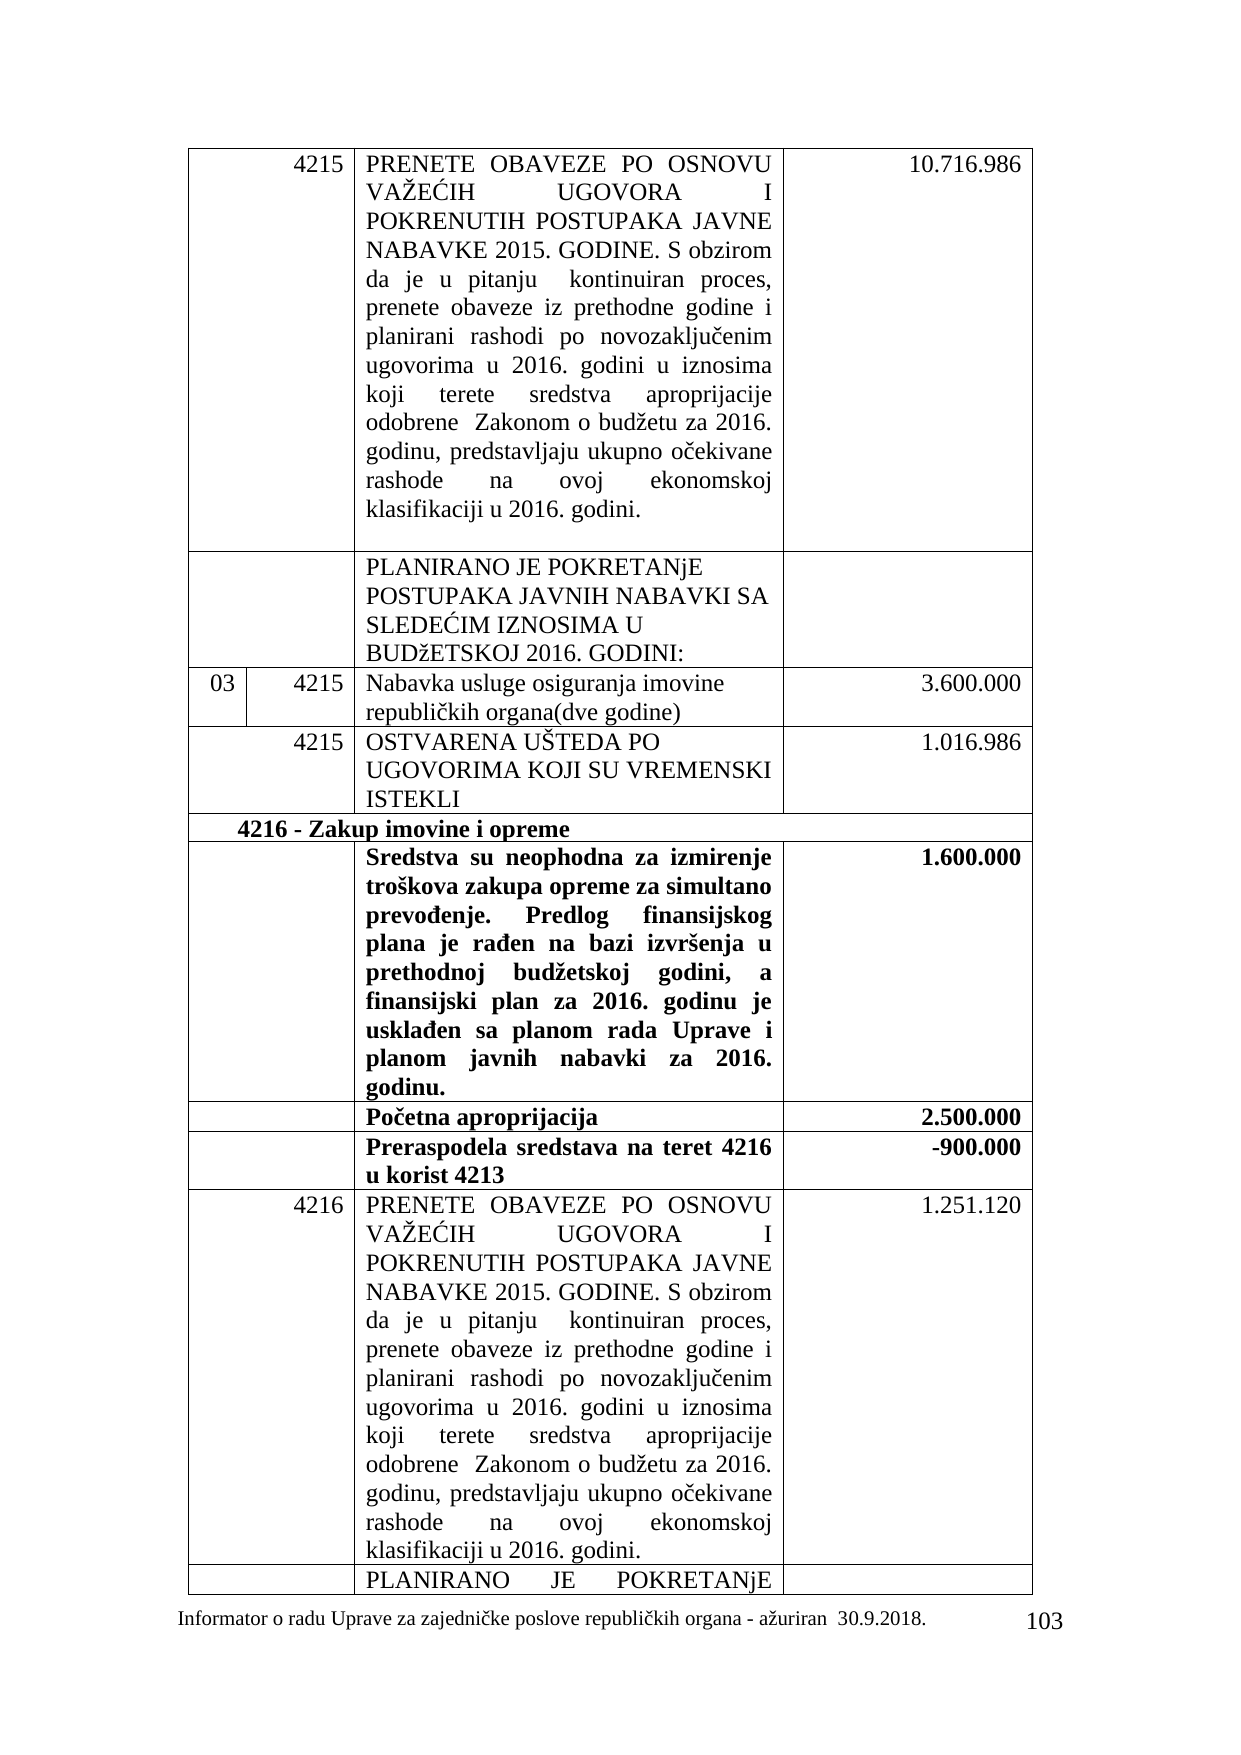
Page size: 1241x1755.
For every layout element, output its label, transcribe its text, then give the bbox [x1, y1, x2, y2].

table_cell [1033, 1189, 1074, 1564]
table_cell [1033, 813, 1074, 841]
table_cell 4215 [247, 668, 354, 726]
table_cell Početna aproprijacija [355, 1102, 783, 1131]
table_cell [1033, 726, 1074, 813]
table_cell OSTVARENA UŠTEDA PO UGOVORIMA KOJI SU VREMENSKI ISTEKLI [355, 727, 783, 813]
table_cell -900.000 [784, 1132, 1032, 1189]
table_cell 2.500.000 [784, 1102, 1032, 1131]
table_cell [1033, 841, 1074, 1101]
table_cell 1.251.120 [784, 1190, 1032, 1564]
table_cell [1033, 1131, 1074, 1189]
table_cell [189, 552, 354, 667]
table_cell 1.600.000 [784, 842, 1032, 1101]
table_cell PLANIRANO JE POKRETANјE [355, 1565, 783, 1594]
table_cell 4215 [189, 149, 354, 551]
table_cell [1033, 1564, 1074, 1594]
table_cell [784, 552, 1032, 667]
table_cell [1033, 667, 1074, 726]
table_cell [784, 1565, 1032, 1594]
table_cell Nabavka usluge osiguranja imovine republičkih organa(dve godine) [355, 668, 783, 726]
table_cell 10.716.986 [784, 149, 1032, 551]
table_cell 1.016.986 [784, 727, 1032, 813]
table_cell 4216 - Zakup imovine i opreme [189, 814, 1032, 841]
table_cell [189, 842, 354, 1101]
table_cell 3.600.000 [784, 668, 1032, 726]
table_cell [189, 1102, 354, 1131]
table_cell [189, 1132, 354, 1189]
table_cell 4215 [189, 727, 354, 813]
table_cell PLANIRANO JE POKRETANјE POSTUPAKA JAVNIH NABAVKI SA SLEDEĆIM IZNOSIMA U BUDžETSKOJ 2016. GODINI: [355, 552, 783, 667]
table_cell 03 [189, 668, 246, 726]
table_cell Sredstva su neophodna za izmirenje troškova zakupa opreme za simultano prevođenje. Predlog finansijskog plana je rađen na bazi izvršenja u prethodnoj budžetskoj godini, a finansijski plan za 2016. godinu je usklađen sa planom rada Uprave i planom javnih nabavki za 2016. godinu. [355, 842, 783, 1101]
table_cell [1033, 1101, 1074, 1131]
table_cell PRENETE OBAVEZE PO OSNOVU VAŽEĆIH UGOVORA I POKRENUTIH POSTUPAKA JAVNE NABAVKE 2015. GODINE. S obzirom da je u pitanju kontinuiran proces, prenete obaveze iz prethodne godine i planirani rashodi po novozaklјučenim ugovorima u 2016. godini u iznosima koji terete sredstva aproprijacije odobrene Zakonom o budžetu za 2016. godinu, predstavlјaju ukupno očekivane rashode na ovoj ekonomskoj klasifikaciji u 2016. godini. [355, 1190, 783, 1564]
table_cell 4216 [189, 1190, 354, 1564]
table_cell [1033, 148, 1074, 551]
table_cell PRENETE OBAVEZE PO OSNOVU VAŽEĆIH UGOVORA I POKRENUTIH POSTUPAKA JAVNE NABAVKE 2015. GODINE. S obzirom da je u pitanju kontinuiran proces, prenete obaveze iz prethodne godine i planirani rashodi po novozaklјučenim ugovorima u 2016. godini u iznosima koji terete sredstva aproprijacije odobrene Zakonom o budžetu za 2016. godinu, predstavlјaju ukupno očekivane rashode na ovoj ekonomskoj klasifikaciji u 2016. godini. [355, 149, 783, 551]
table_cell [189, 1565, 354, 1594]
table_cell [1033, 551, 1074, 667]
table_cell Preraspodela sredstava na teret 4216 u korist 4213 [355, 1132, 783, 1189]
